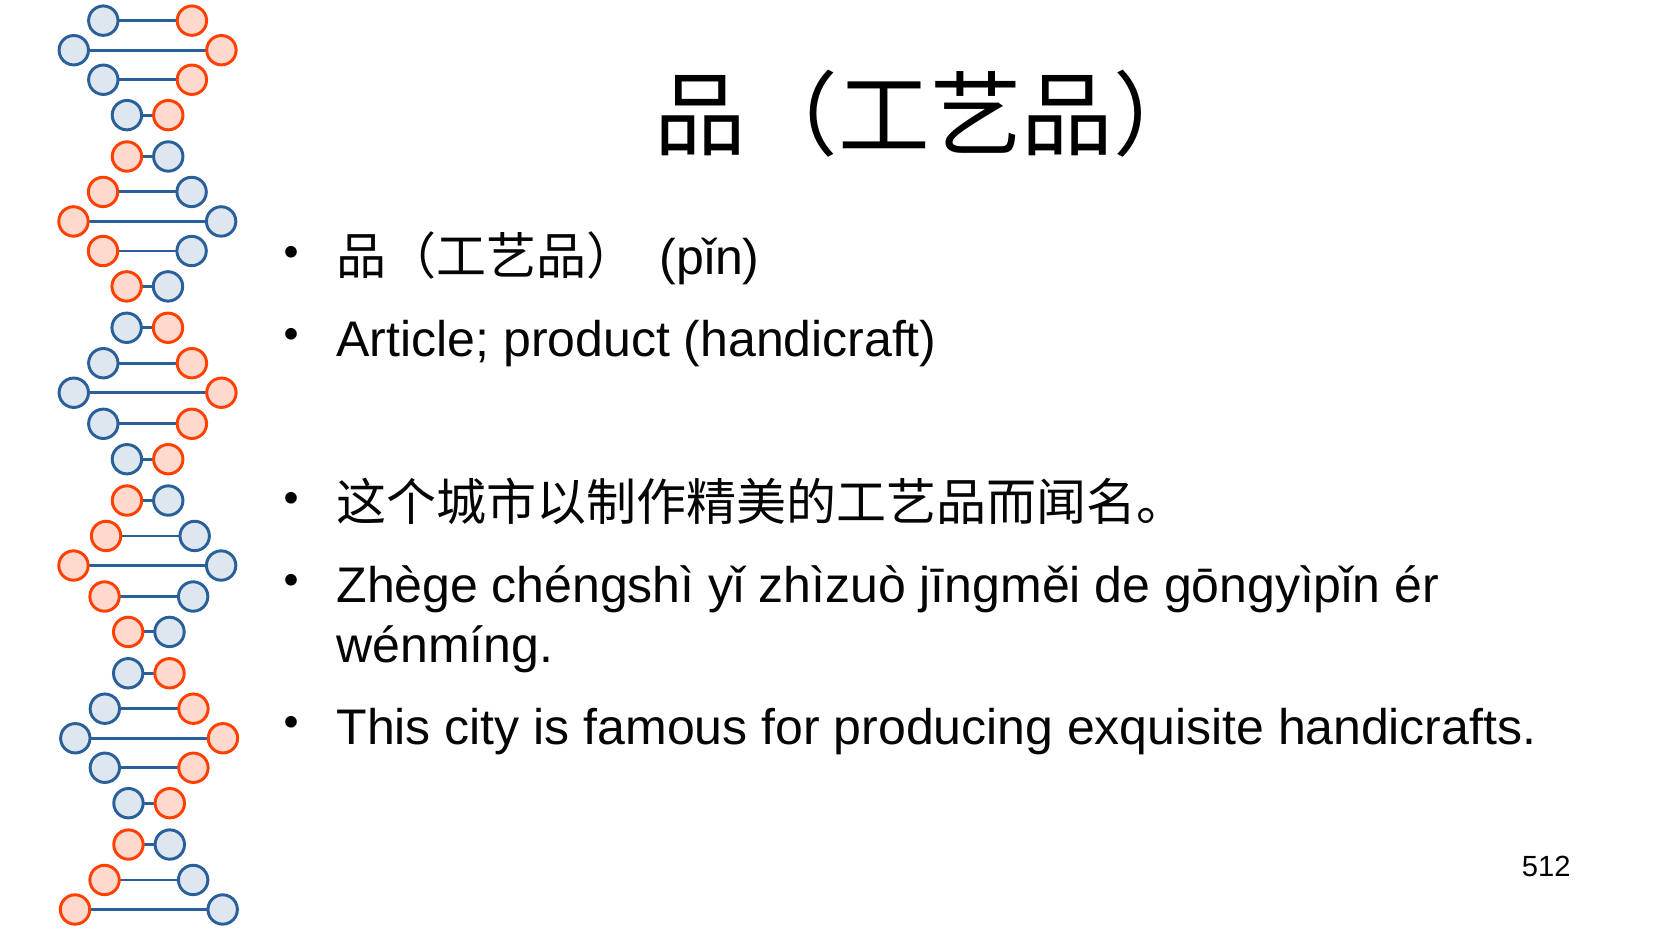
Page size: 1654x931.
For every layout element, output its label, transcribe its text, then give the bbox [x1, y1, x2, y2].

list 品（工艺品） (pǐn) Article; product (handicraft) 这个城市以制作精美的工艺品而闻名。 Zhège chéngshì yǐ zhìzuò jīngměi de gōngyìpǐn ér wénmíng. This city is famous for producing exquisite handicrafts. [265, 224, 1595, 764]
title 品（工艺品） [265, 35, 1595, 189]
